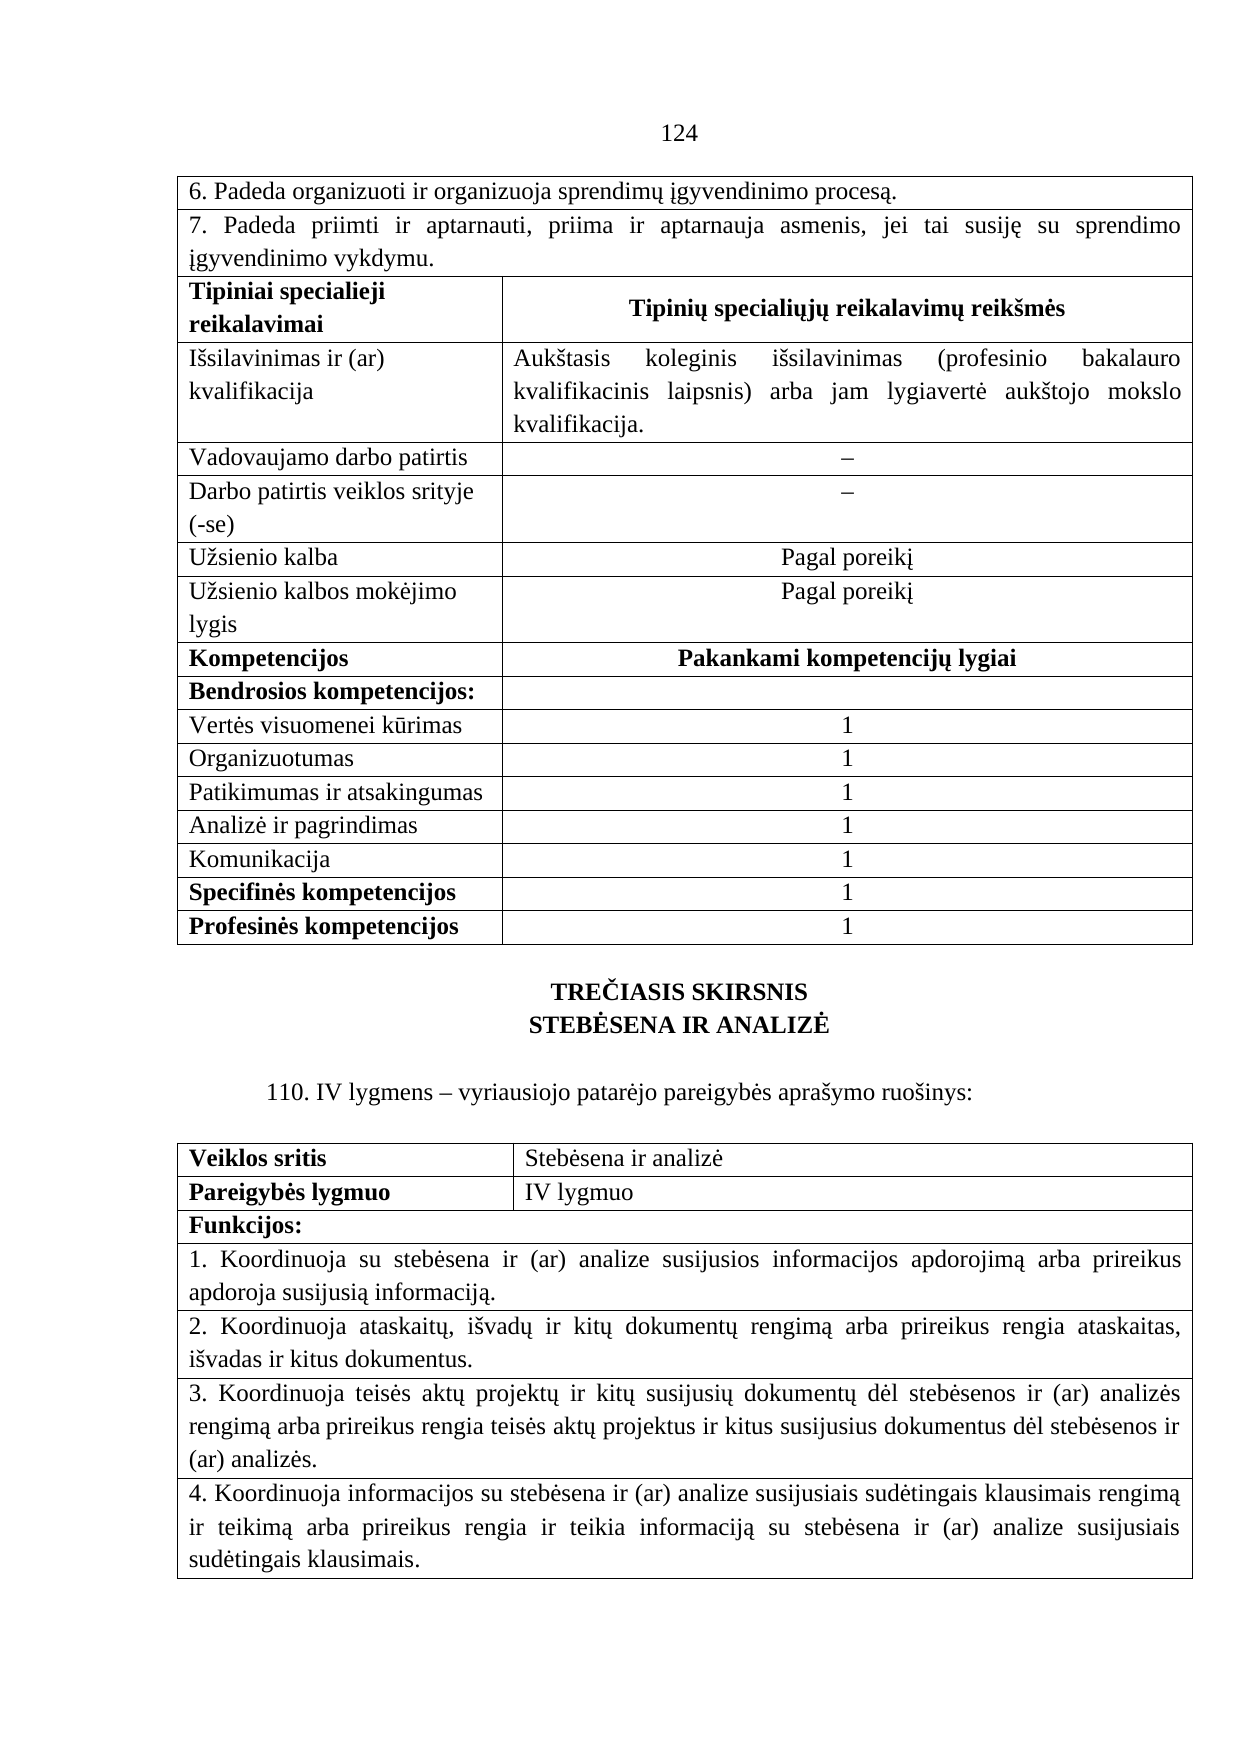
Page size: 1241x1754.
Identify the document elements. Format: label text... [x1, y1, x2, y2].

table_cell Komunikacija [178, 844, 502, 877]
table_cell Pakankami kompetencijų lygiai [503, 643, 1192, 676]
table_cell Tipinių specialiųjų reikalavimų reikšmės [503, 277, 1192, 342]
table_cell Tipiniai specialieji reikalavimai [178, 277, 502, 342]
table_cell Specifinės kompetencijos [178, 878, 502, 910]
table_cell Aukštasis koleginis išsilavinimas (profesinio bakalauro kvalifikacinis laipsnis) arba jam lygiavertė aukštojo mokslo kvalifikacija. [503, 343, 1192, 442]
table_cell Išsilavinimas ir (ar) kvalifikacija [178, 343, 502, 442]
table_cell [503, 677, 1192, 709]
table_cell 7. Padeda priimti ir aptarnauti, priima ir aptarnauja asmenis, jei tai susiję su sprendimo įgyvendinimo vykdymu. [178, 210, 1192, 276]
table_cell 2. Koordinuoja ataskaitų, išvadų ir kitų dokumentų rengimą arba prireikus rengia ataskaitas, išvadas ir kitus dokumentus. [178, 1311, 1192, 1377]
table_cell – [503, 476, 1192, 542]
table_cell Vertės visuomenei kūrimas [178, 710, 502, 743]
table_cell Pagal poreikį [503, 577, 1192, 642]
table_cell 1 [503, 878, 1192, 910]
table_cell Užsienio kalba [178, 543, 502, 576]
table_cell Pagal poreikį [503, 543, 1192, 576]
table_cell Kompetencijos [178, 643, 502, 676]
table_header Veiklos sritis [178, 1144, 513, 1176]
table_cell Užsienio kalbos mokėjimo lygis [178, 577, 502, 642]
text TREČIASIS SKIRSNIS [177, 977, 1181, 1006]
table_cell 1 [503, 744, 1192, 776]
table_cell 1 [503, 911, 1192, 944]
table_cell – [503, 443, 1192, 475]
table_cell Profesinės kompetencijos [178, 911, 502, 944]
table_cell 4. Koordinuoja informacijos su stebėsena ir (ar) analize susijusiais sudėtingais klausimais rengimą ir teikimą arba prireikus rengia ir teikia informaciją su stebėsena ir (ar) analize susijusiais sudėtingais klausimais. [178, 1479, 1192, 1578]
table_cell 1 [503, 811, 1192, 843]
table_cell Analizė ir pagrindimas [178, 811, 502, 843]
table_cell Organizuotumas [178, 744, 502, 776]
table_cell 1 [503, 844, 1192, 877]
table_cell Patikimumas ir atsakingumas [178, 777, 502, 810]
table_cell 1. Koordinuoja su stebėsena ir (ar) analize susijusios informacijos apdorojimą arba prireikus apdoroja susijusią informaciją. [178, 1244, 1192, 1310]
text STEBĖSENA IR ANALIZĖ [177, 1011, 1181, 1039]
table_cell 3. Koordinuoja teisės aktų projektų ir kitų susijusių dokumentų dėl stebėsenos ir (ar) analizės rengimą arba prireikus rengia teisės aktų projektus ir kitus susijusius dokumentus dėl stebėsenos ir (ar) analizės. [178, 1379, 1192, 1477]
table_cell Pareigybės lygmuo [178, 1177, 513, 1210]
table_header Stebėsena ir analizė [514, 1144, 1192, 1176]
table_cell 6. Padeda organizuoti ir organizuoja sprendimų įgyvendinimo procesą. [178, 177, 1192, 209]
text 110. IV lygmens – vyriausiojo patarėjo pareigybės aprašymo ruošinys: [177, 1077, 1181, 1105]
table_cell IV lygmuo [514, 1177, 1192, 1210]
table_cell 1 [503, 777, 1192, 810]
table_cell Bendrosios kompetencijos: [178, 677, 502, 709]
table_cell Vadovaujamo darbo patirtis [178, 443, 502, 475]
table_cell Darbo patirtis veiklos srityje (-se) [178, 476, 502, 542]
table_cell 1 [503, 710, 1192, 743]
table_cell Funkcijos: [178, 1211, 1192, 1243]
